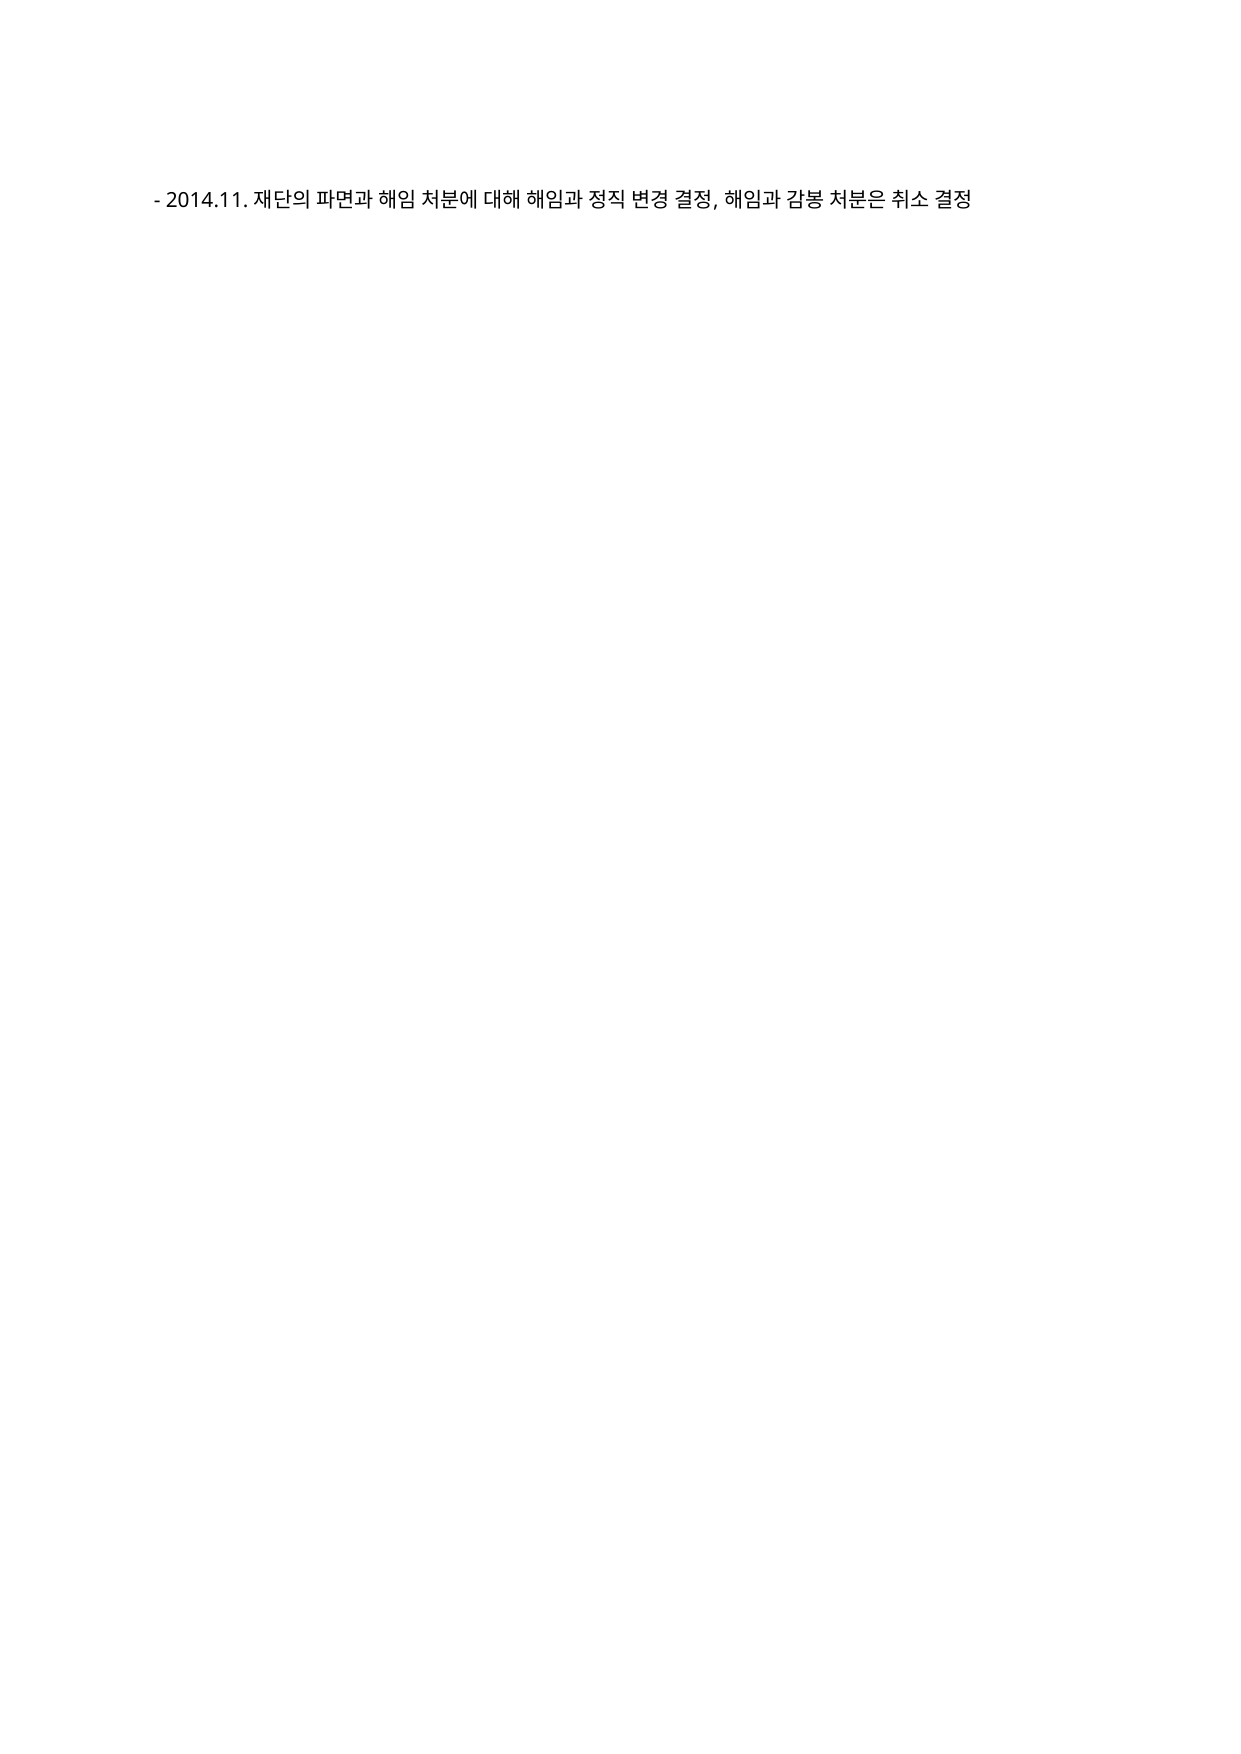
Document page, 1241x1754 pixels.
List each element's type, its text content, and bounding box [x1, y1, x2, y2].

text - 2014.11. 재단의 파면과 해임 처분에 대해 해임과 정직 변경 결정, 해임과 감봉 처분은 취소 결정 [153, 183, 1087, 213]
